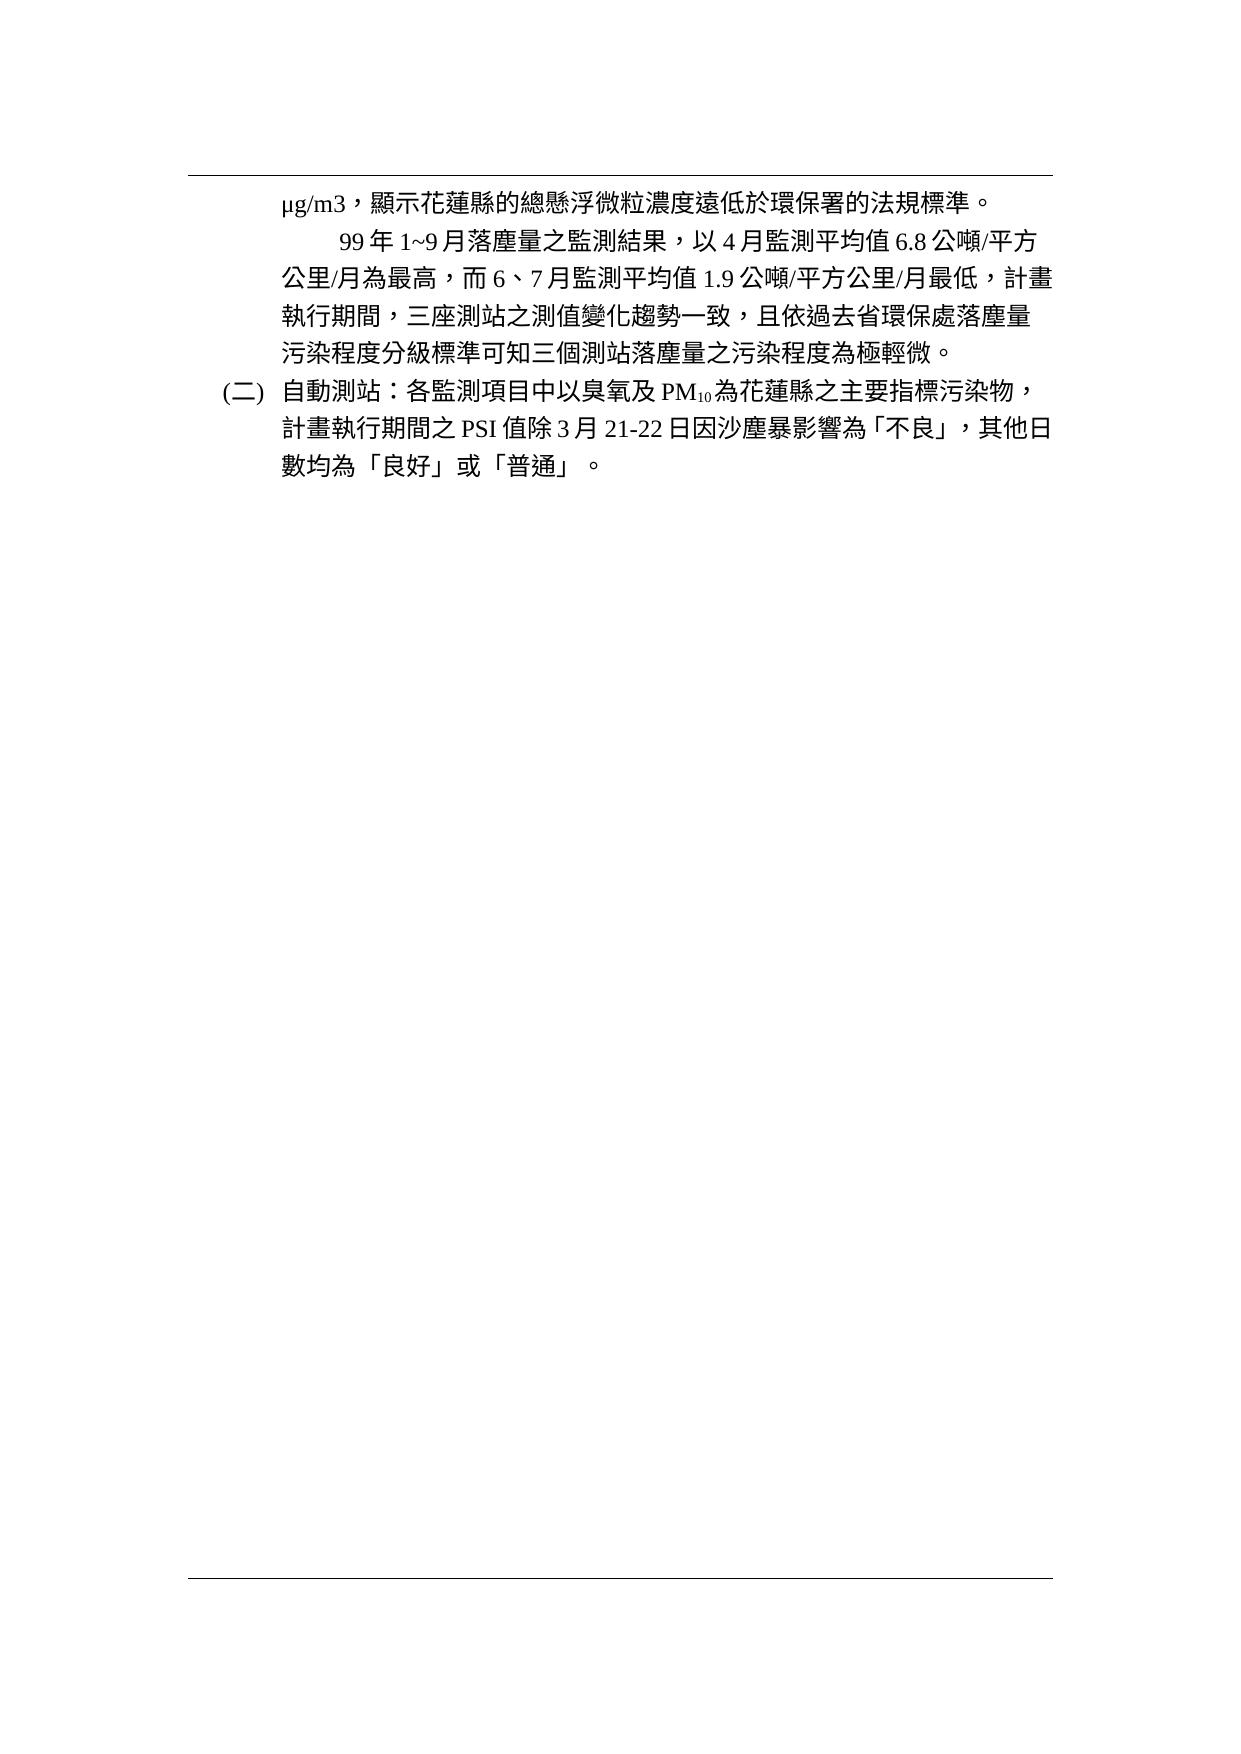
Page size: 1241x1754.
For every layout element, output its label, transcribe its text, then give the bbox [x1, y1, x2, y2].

text (二) 自動測站：各監測項目中以臭氧及PM10為花蓮縣之主要指標污染物，計畫執行期間之PSI值除3月21-22日因沙塵暴影響為「不良」，其他日數均為「良好」或「普通」。 [222, 371, 1053, 483]
text μg/m3，顯示花蓮縣的總懸浮微粒濃度遠低於環保署的法規標準。 [222, 183, 1053, 221]
text 99年1~9月落塵量之監測結果，以4月監測平均值6.8公噸/平方公里/月為最高，而6、7月監測平均值1.9公噸/平方公里/月最低，計畫執行期間，三座測站之測值變化趨勢一致，且依過去省環保處落塵量污染程度分級標準可知三個測站落塵量之污染程度為極輕微。 [281, 221, 1053, 371]
